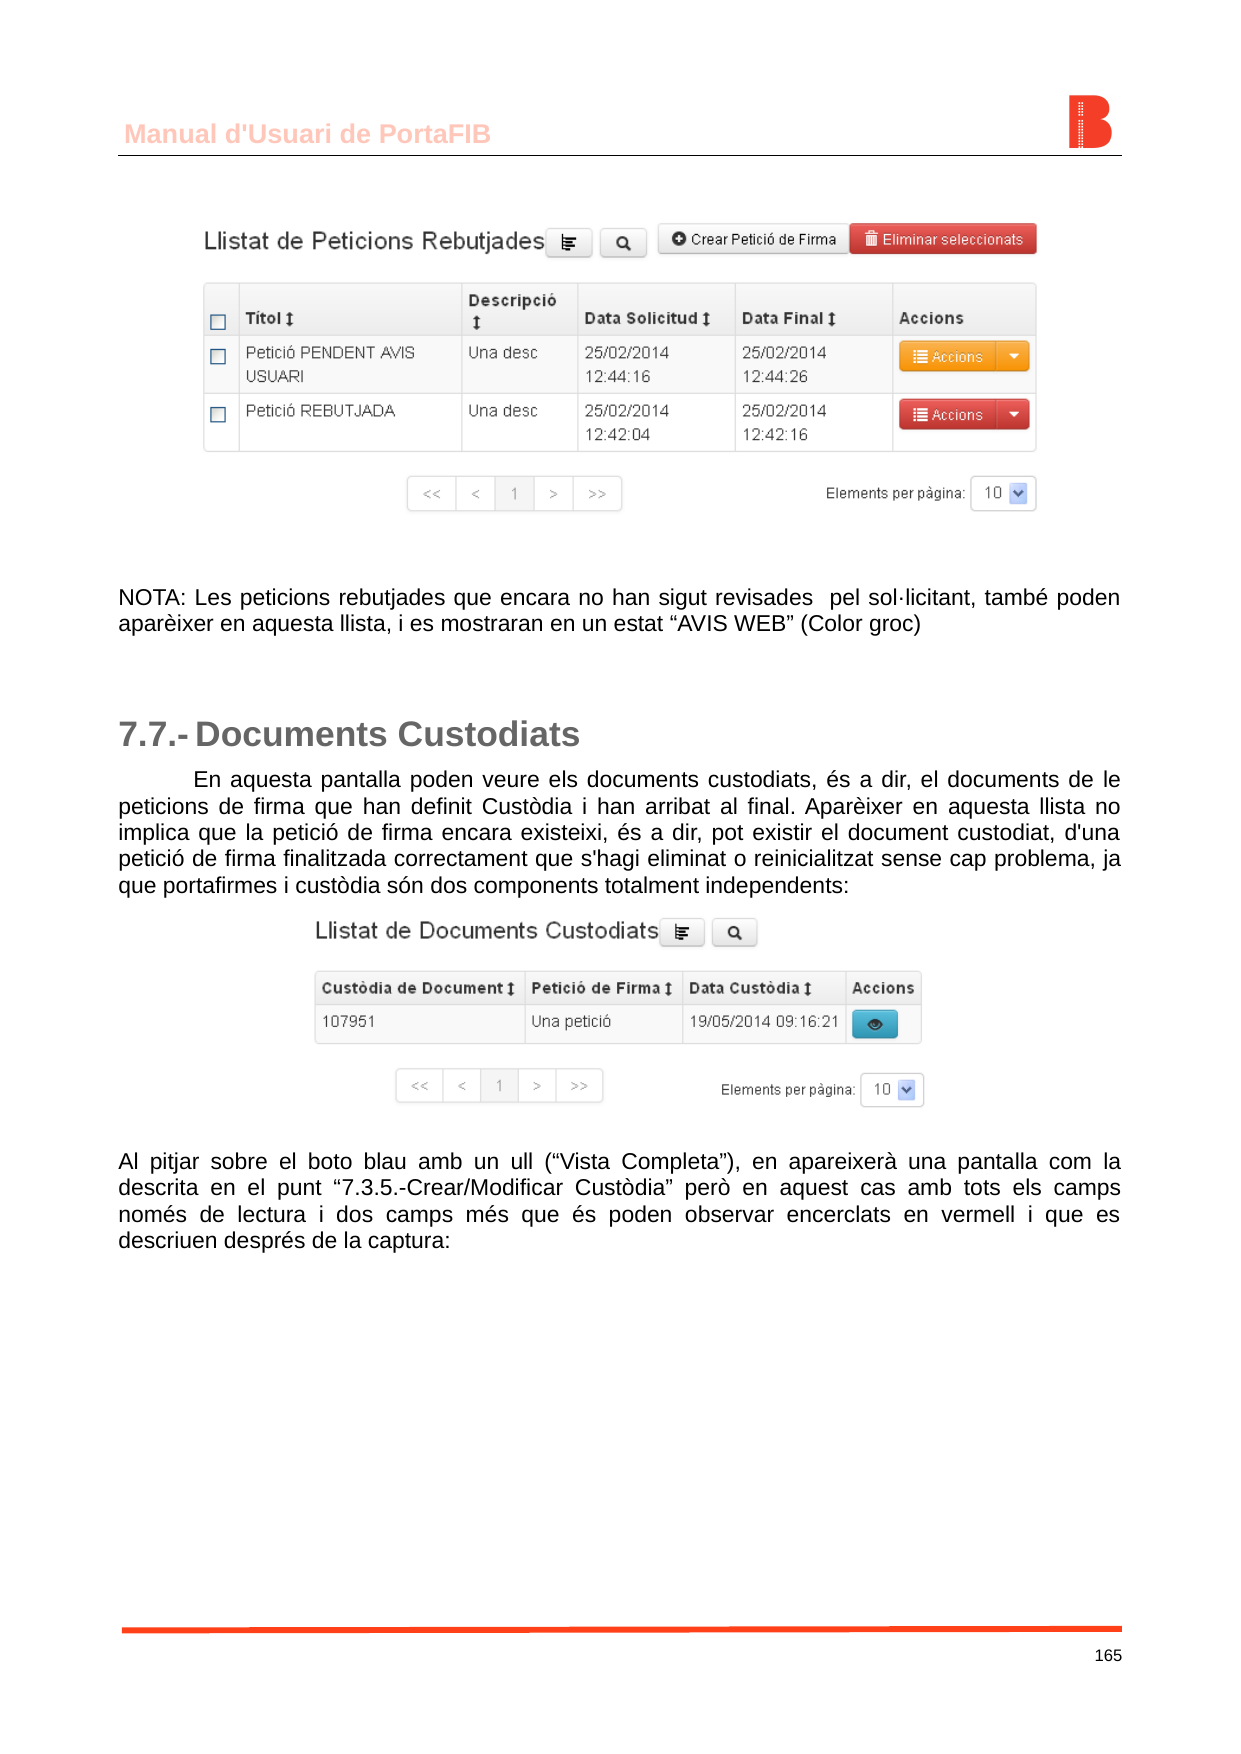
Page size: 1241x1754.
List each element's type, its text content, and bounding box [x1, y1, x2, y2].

subtitle Documents Custodiats [118, 713, 1122, 754]
picture [195, 215, 1045, 528]
picture [1063, 94, 1117, 150]
text Al pitjar sobre el boto blau amb un ull (“Vista Completa”), en apareixerà una pantalla com la descrita en el punt “7.3.5Crear/Modificar Custòdia” però en aquest cas amb tots els camps només de lectura i dos camps més que és poden observar encerclats en vermell i que es descriuen després de la captura: [118, 1148, 1122, 1253]
picture [294, 910, 946, 1136]
text NOTA: Les peticions rebutjades que encara no han sigut revisades pel sol·licitant, també poden aparèixer en aquesta llista, i es mostraran en un estat “AVIS WEB” (Color groc) [118, 584, 1122, 637]
text En aquesta pantalla poden veure els documents custodiats, és a dir, el documents de le peticions de firma que han definit Custòdia i han arribat al final. Aparèixer en aquesta llista no implica que la petició de firma encara existeixi, és a dir, pot existir el document custodiat, d'una petició de firma finalitzada correctament que s'hagi eliminat o reinicialitzat sense cap problema, ja que portafirmes i custòdia són dos components totalment independents: [118, 766, 1122, 898]
